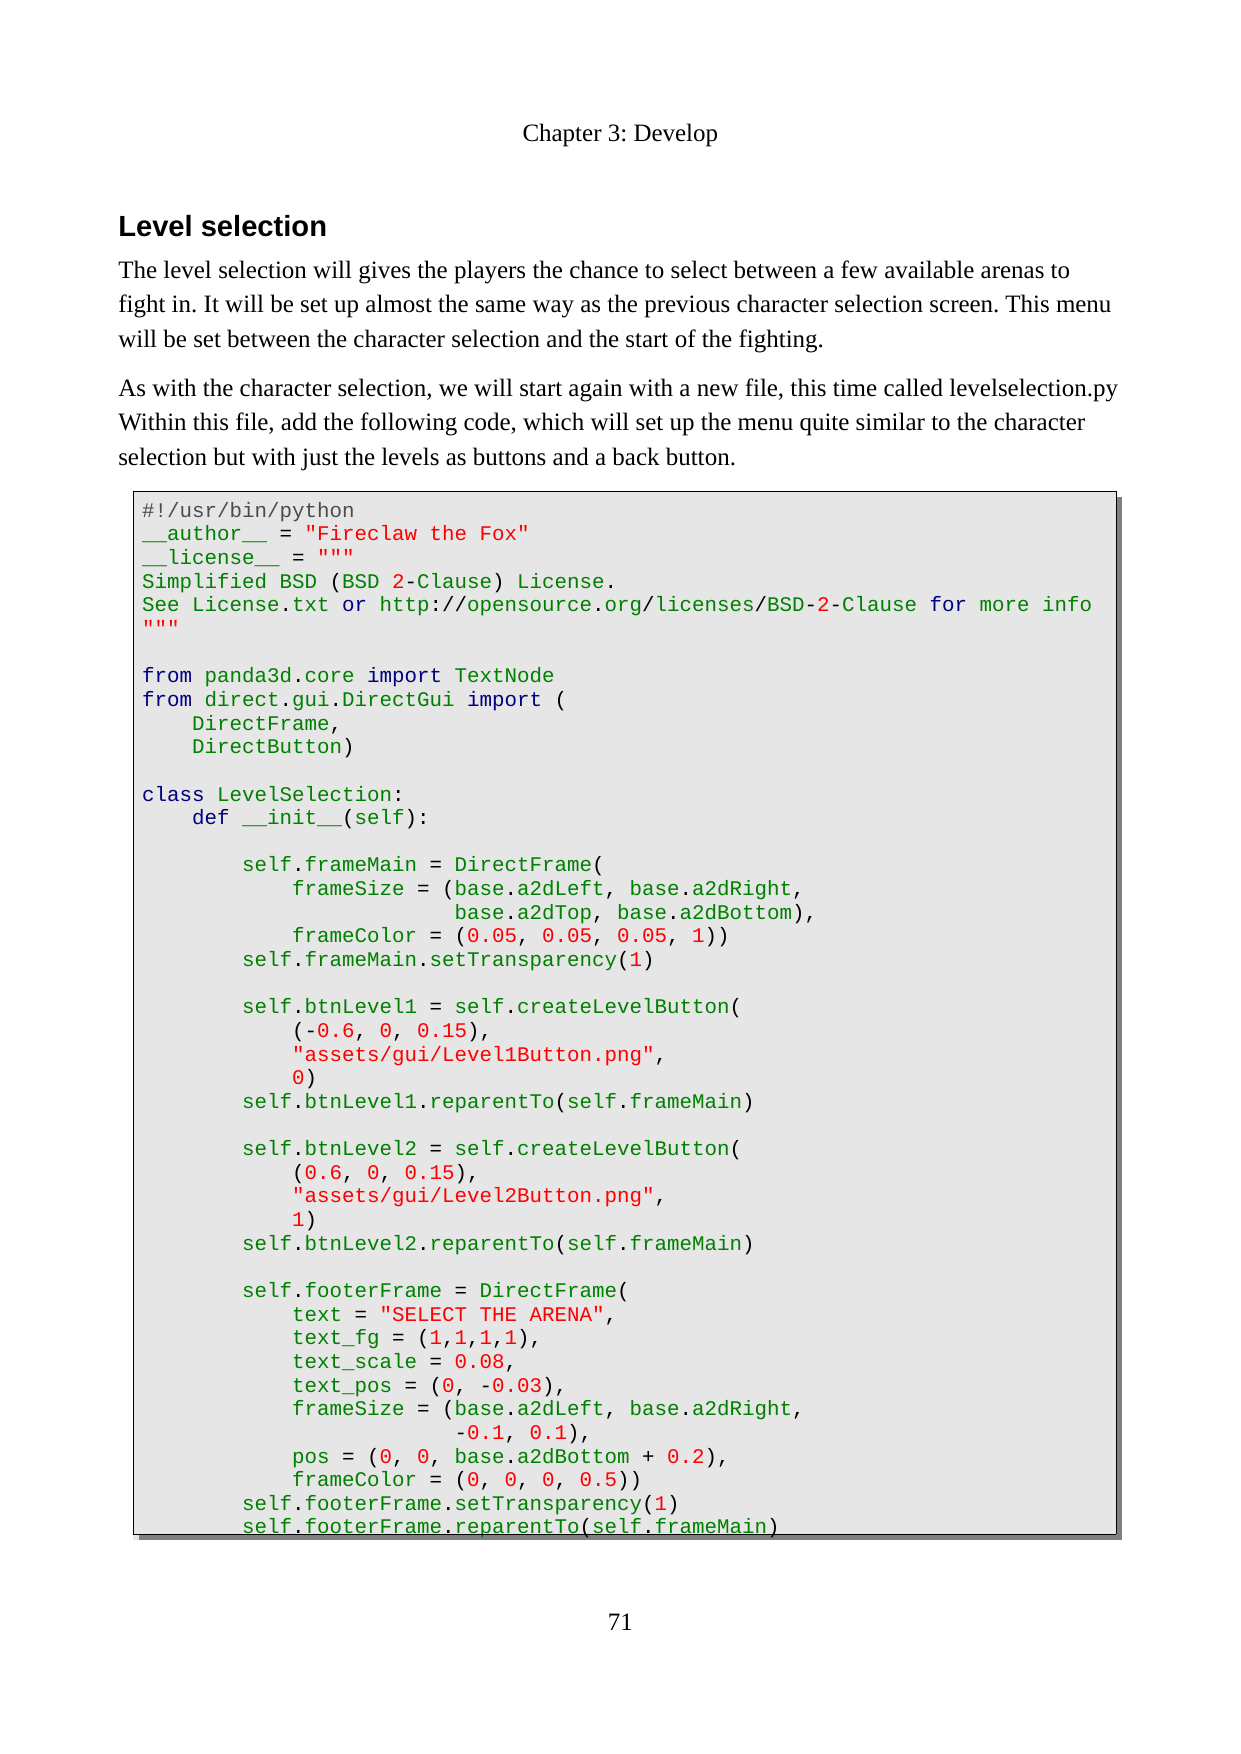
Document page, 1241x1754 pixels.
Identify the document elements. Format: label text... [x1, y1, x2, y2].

text self.btnLevel1.reparentTo(self.frameMain) [134, 1082, 1116, 1106]
text base.a2dTop, base.a2dBottom), [134, 893, 1116, 916]
text text_fg = (1,1,1,1), [134, 1318, 1116, 1342]
text pos = (0, 0, base.a2dBottom + 0.2), [134, 1437, 1116, 1460]
text Simplified BSD (BSD 2-Clause) License. [134, 562, 1116, 585]
text __author__ = "Fireclaw the Fox" [134, 514, 1116, 538]
text "assets/gui/Level1Button.png", [134, 1035, 1116, 1058]
text __license__ = """ [134, 538, 1116, 562]
text DirectFrame, [134, 704, 1116, 727]
text 1) [134, 1200, 1116, 1224]
text frameSize = (base.a2dLeft, base.a2dRight, [134, 869, 1116, 893]
text -0.1, 0.1), [134, 1413, 1116, 1437]
text text_scale = 0.08, [134, 1342, 1116, 1366]
text self.footerFrame.setTransparency(1) [134, 1484, 1116, 1508]
text self.btnLevel2.reparentTo(self.frameMain) [134, 1224, 1116, 1247]
text frameColor = (0.05, 0.05, 0.05, 1)) [134, 916, 1116, 940]
text DirectButton) [134, 727, 1116, 751]
text "assets/gui/Level2Button.png", [134, 1177, 1116, 1200]
text text_pos = (0, -0.03), [134, 1366, 1116, 1389]
text text = "SELECT THE ARENA", [134, 1295, 1116, 1318]
text self.btnLevel1 = self.createLevelButton( [134, 987, 1116, 1011]
text self.btnLevel2 = self.createLevelButton( [134, 1129, 1116, 1153]
text self.footerFrame.reparentTo(self.frameMain) [134, 1508, 1116, 1534]
text (0.6, 0, 0.15), [134, 1153, 1116, 1177]
text (-0.6, 0, 0.15), [134, 1011, 1116, 1035]
text frameSize = (base.a2dLeft, base.a2dRight, [134, 1389, 1116, 1413]
subtitle Level selection [118, 209, 1122, 242]
text 0) [134, 1058, 1116, 1082]
text class LevelSelection: [134, 774, 1116, 798]
text def __init__(self): [134, 798, 1116, 822]
text self.footerFrame = DirectFrame( [134, 1271, 1116, 1295]
text frameColor = (0, 0, 0, 0.5)) [134, 1460, 1116, 1484]
text self.frameMain.setTransparency(1) [134, 940, 1116, 964]
text #!/usr/bin/python [134, 492, 1116, 514]
text from panda3d.core import TextNode [134, 656, 1116, 680]
text from direct.gui.DirectGui import ( [134, 680, 1116, 704]
text """ [134, 609, 1116, 633]
text See License.txt or http://opensource.org/licenses/BSD-2-Clause for more info [134, 585, 1116, 609]
text self.frameMain = DirectFrame( [134, 846, 1116, 869]
text As with the character selection, we will start again with a new file, this time called levelselection.py Within this file, add the following code, which will set up the menu quite similar to the character selection but with just the levels as buttons and a back button. [118, 373, 1122, 471]
text The level selection will gives the players the chance to select between a few available arenas to fight in. It will be set up almost the same way as the previous character selection screen. This menu will be set between the character selection and the start of the fighting. [118, 255, 1122, 352]
